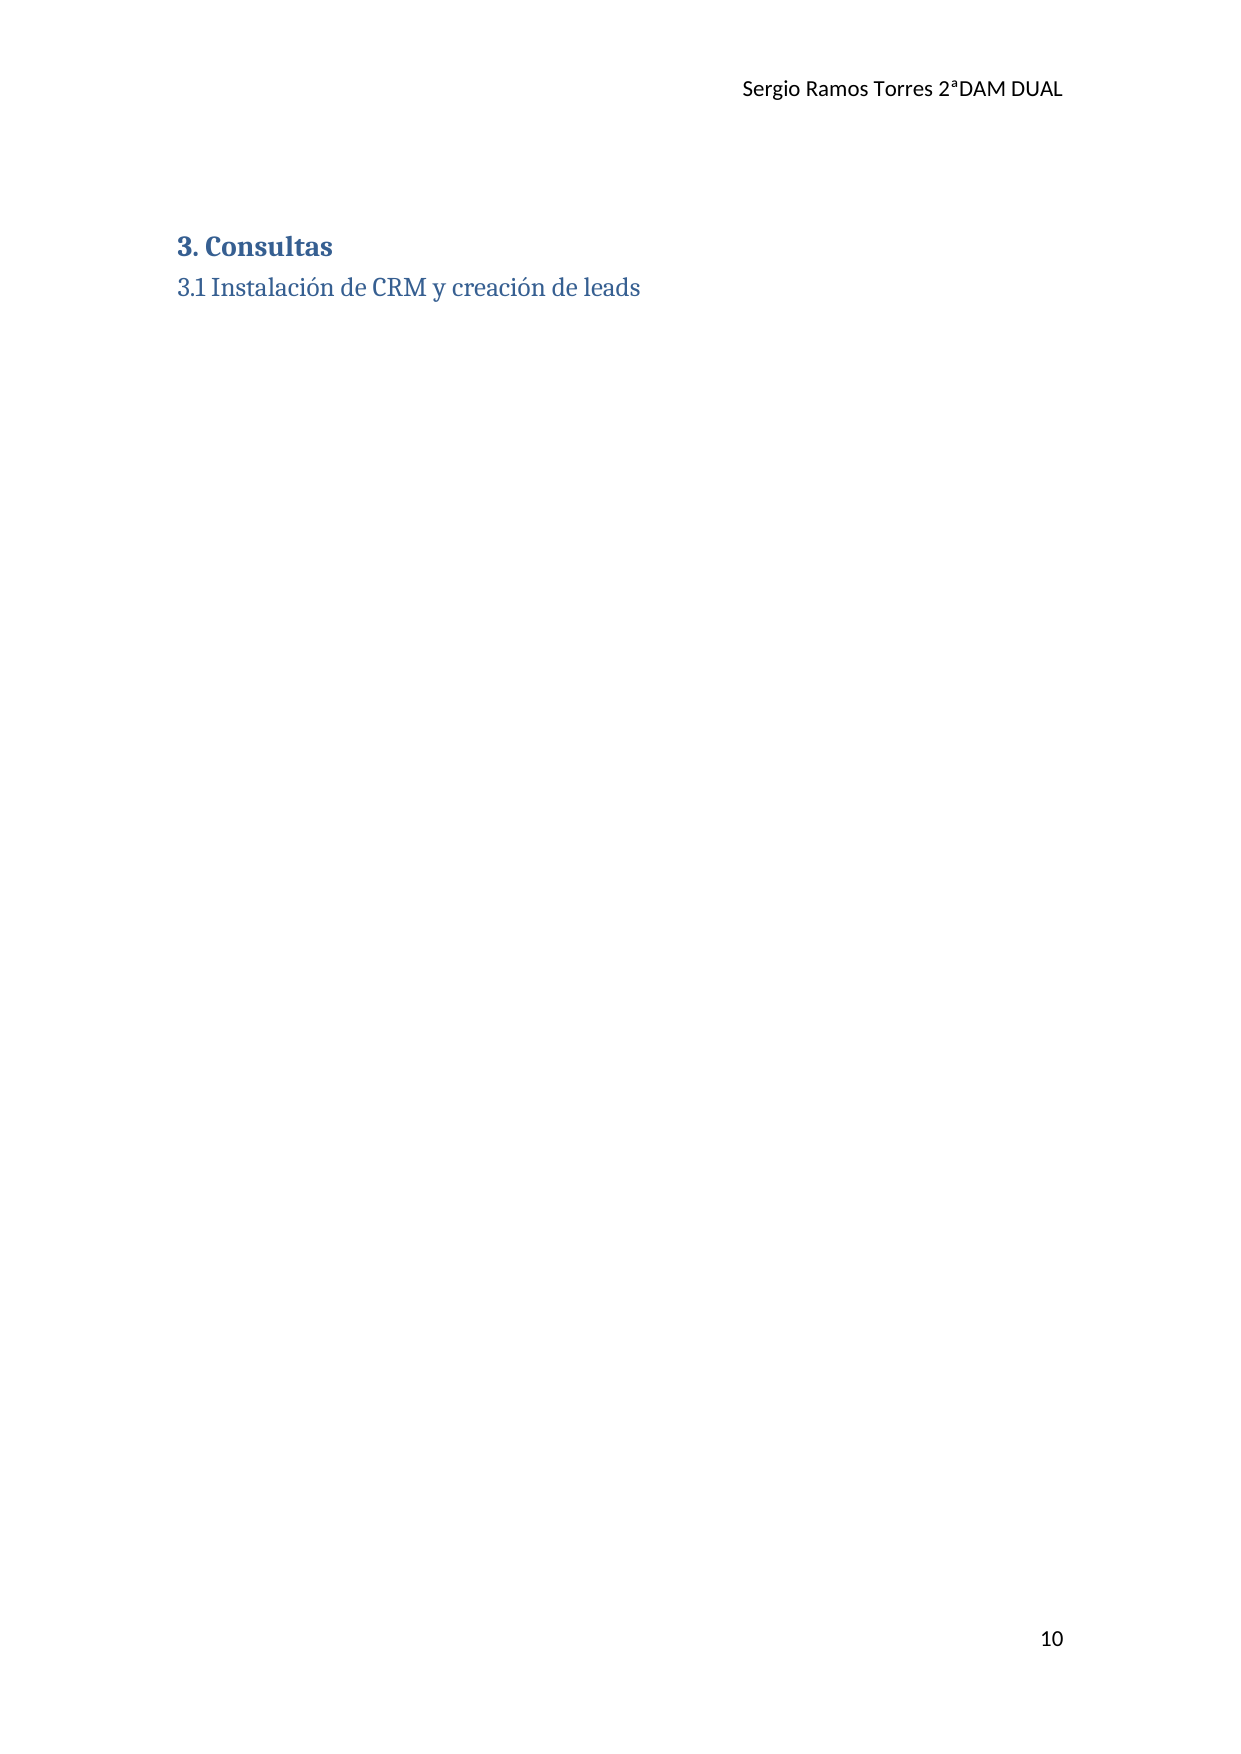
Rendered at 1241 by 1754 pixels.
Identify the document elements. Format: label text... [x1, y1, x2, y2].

subtitle 3. Consultas [177, 230, 1063, 263]
subtitle 3.1 Instalación de CRM y creación de leads [177, 272, 1063, 304]
